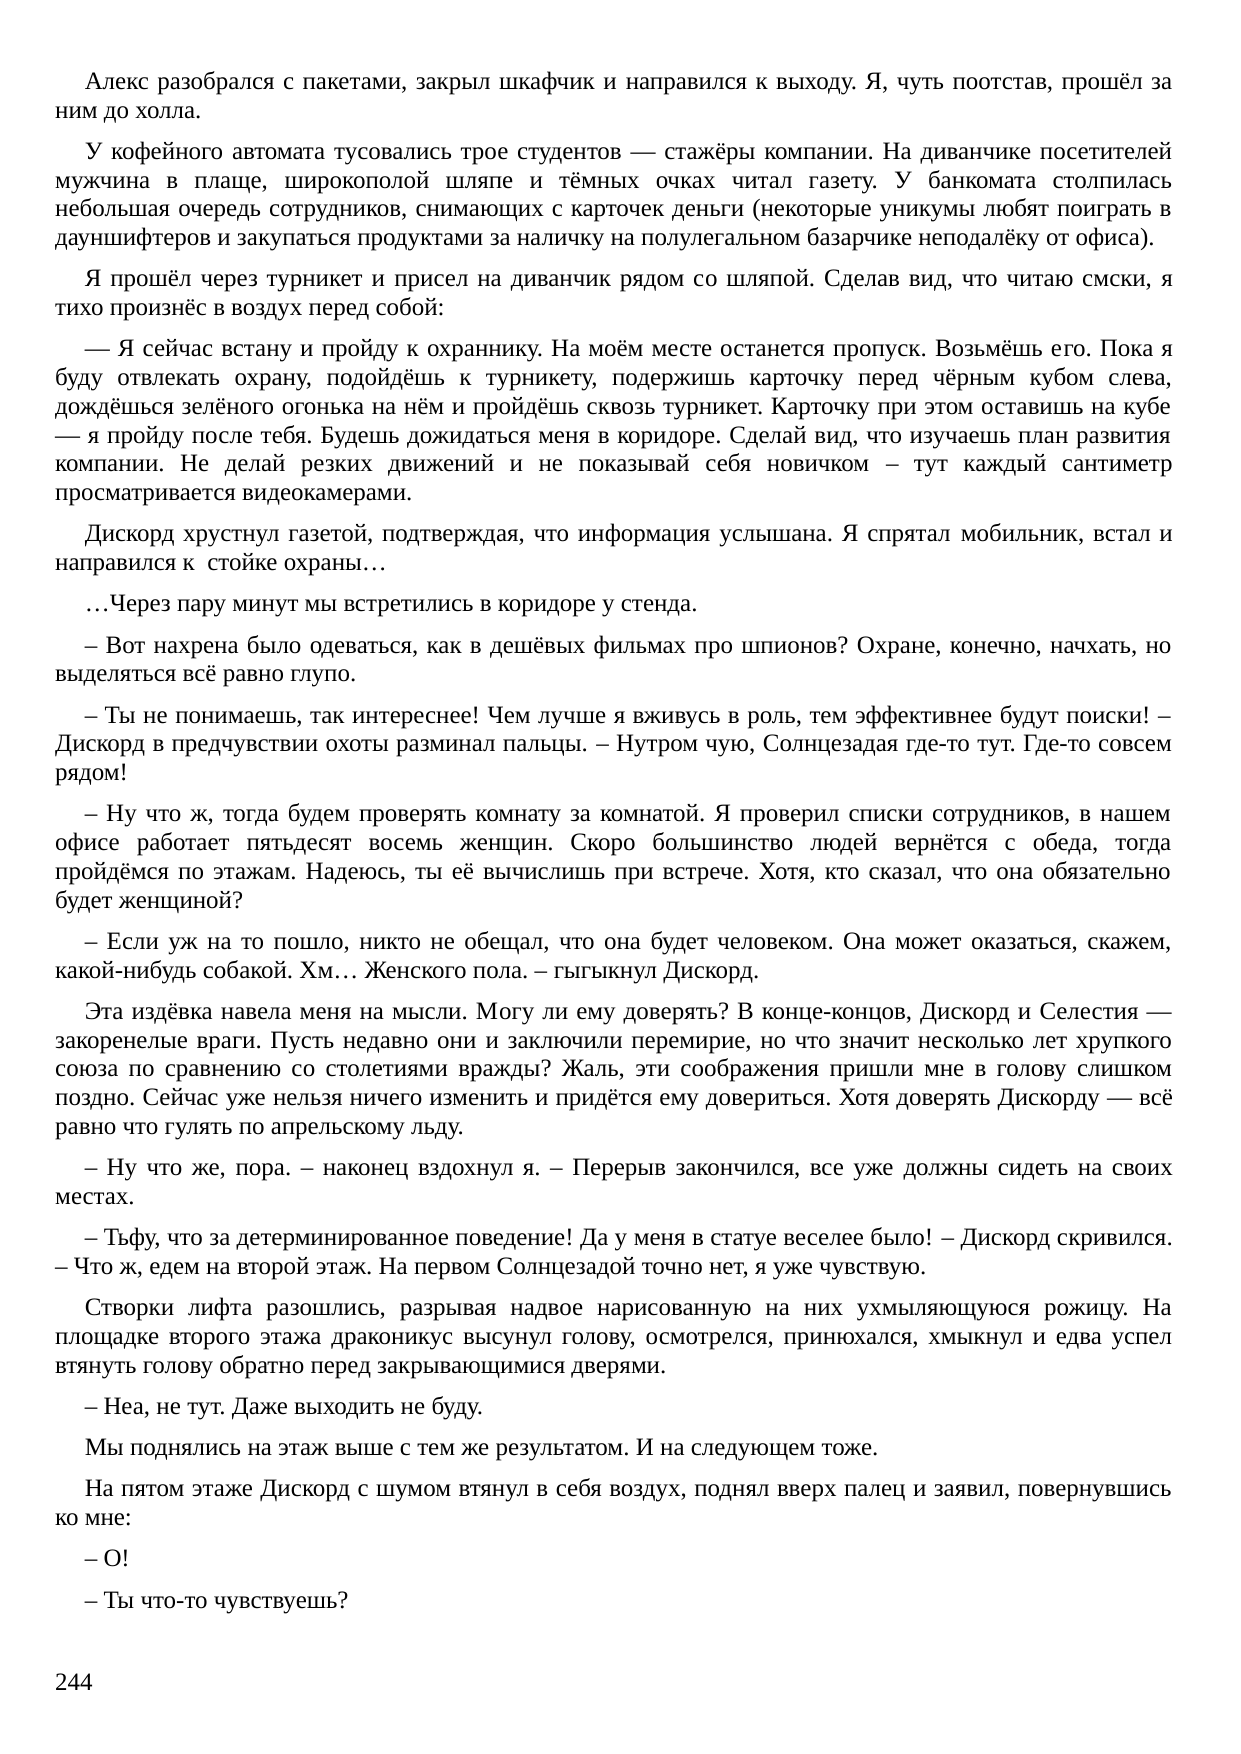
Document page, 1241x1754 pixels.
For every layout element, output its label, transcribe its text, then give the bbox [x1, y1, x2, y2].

text Алекс разобрался с пакетами, закрыл шкафчик и направился к выходу. Я, чуть поотстав, прошёл за ним до холла. [55, 66, 1173, 123]
text – Неа, не тут. Даже выходить не буду. [55, 1391, 1173, 1420]
text Дискорд хрустнул газетой, подтверждая, что информация услышана. Я спрятал мобильник, встал и направился к стойке охраны… [55, 518, 1173, 576]
text …Через пару минут мы встретились в коридоре у стенда. [55, 588, 1173, 617]
text – Ты что-то чувствуешь? [55, 1585, 1173, 1613]
text – Вот нахрена было одеваться, как в дешёвых фильмах про шпионов? Охране, конечно, начхать, но выделяться всё равно глупо. [55, 630, 1173, 687]
text Створки лифта разошлись, разрывая надвое нарисованную на них ухмыляющуюся рожицу. На площадке второго этажа драконикус высунул голову, осмотрелся, принюхался, хмыкнул и едва успел втянуть голову обратно перед закрывающимися дверями. [55, 1292, 1173, 1378]
text Я прошёл через турникет и присел на диванчик рядом со шляпой. Сделав вид, что читаю смски, я тихо произнёс в воздух перед собой: [55, 263, 1173, 321]
text – Ну что же, пора. – наконец вздохнул я. – Перерыв закончился, все уже должны сидеть на своих местах. [55, 1152, 1173, 1210]
text Мы поднялись на этаж выше с тем же результатом. И на следующем тоже. [55, 1432, 1173, 1461]
text – Ну что ж, тогда будем проверять комнату за комнатой. Я проверил списки сотрудников, в нашем офисе работает пятьдесят восемь женщин. Скоро большинство людей вернётся с обеда, тогда пройдёмся по этажам. Надеюсь, ты её вычислишь при встрече. Хотя, кто сказал, что она обязательно будет женщиной? [55, 798, 1173, 913]
text У кофейного автомата тусовались трое студентов — стажёры компании. На диванчике посетителей мужчина в плаще, широкополой шляпе и тёмных очках читал газету. У банкомата столпилась небольшая очередь сотрудников, снимающих с карточек деньги (некоторые уникумы любят поиграть в дауншифтеров и закупаться продуктами за наличку на полулегальном базарчике неподалёку от офиса). [55, 136, 1173, 251]
text На пятом этаже Дискорд с шумом втянул в себя воздух, поднял вверх палец и заявил, повернувшись ко мне: [55, 1473, 1173, 1531]
text – Ты не понимаешь, так интереснее! Чем лучше я вживусь в роль, тем эффективнее будут поиски! –Дискорд в предчувствии охоты разминал пальцы. – Нутром чую, Солнцезадая где-то тут. Где-то совсем рядом! [55, 700, 1173, 786]
text Эта издёвка навела меня на мысли. Могу ли ему доверять? В конце-концов, Дискорд и Селестия — закоренелые враги. Пусть недавно они и заключили перемирие, но что значит несколько лет хрупкого союза по сравнению со столетиями вражды? Жаль, эти соображения пришли мне в голову слишком поздно. Сейчас уже нельзя ничего изменить и придётся ему довериться. Хотя доверять Дискорду — всё равно что гулять по апрельскому льду. [55, 996, 1173, 1140]
text – О! [55, 1543, 1173, 1572]
text — Я сейчас встану и пройду к охраннику. На моём месте останется пропуск. Возьмёшь его. Пока я буду отвлекать охрану, подойдёшь к турникету, подержишь карточку перед чёрным кубом слева, дождёшься зелёного огонька на нём и пройдёшь сквозь турникет. Карточку при этом оставишь на кубе — я пройду после тебя. Будешь дожидаться меня в коридоре. Сделай вид, что изучаешь план развития компании. Не делай резких движений и не показывай себя новичком – тут каждый сантиметр просматривается видеокамерами. [55, 333, 1173, 506]
text – Тьфу, что за детерминированное поведение! Да у меня в статуе веселее было! – Дискорд скривился. – Что ж, едем на второй этаж. На первом Солнцезадой точно нет, я уже чувствую. [55, 1222, 1173, 1280]
text – Если уж на то пошло, никто не обещал, что она будет человеком. Она может оказаться, скажем, какой-нибудь собакой. Хм… Женского пола. – гыгыкнул Дискорд. [55, 926, 1173, 983]
